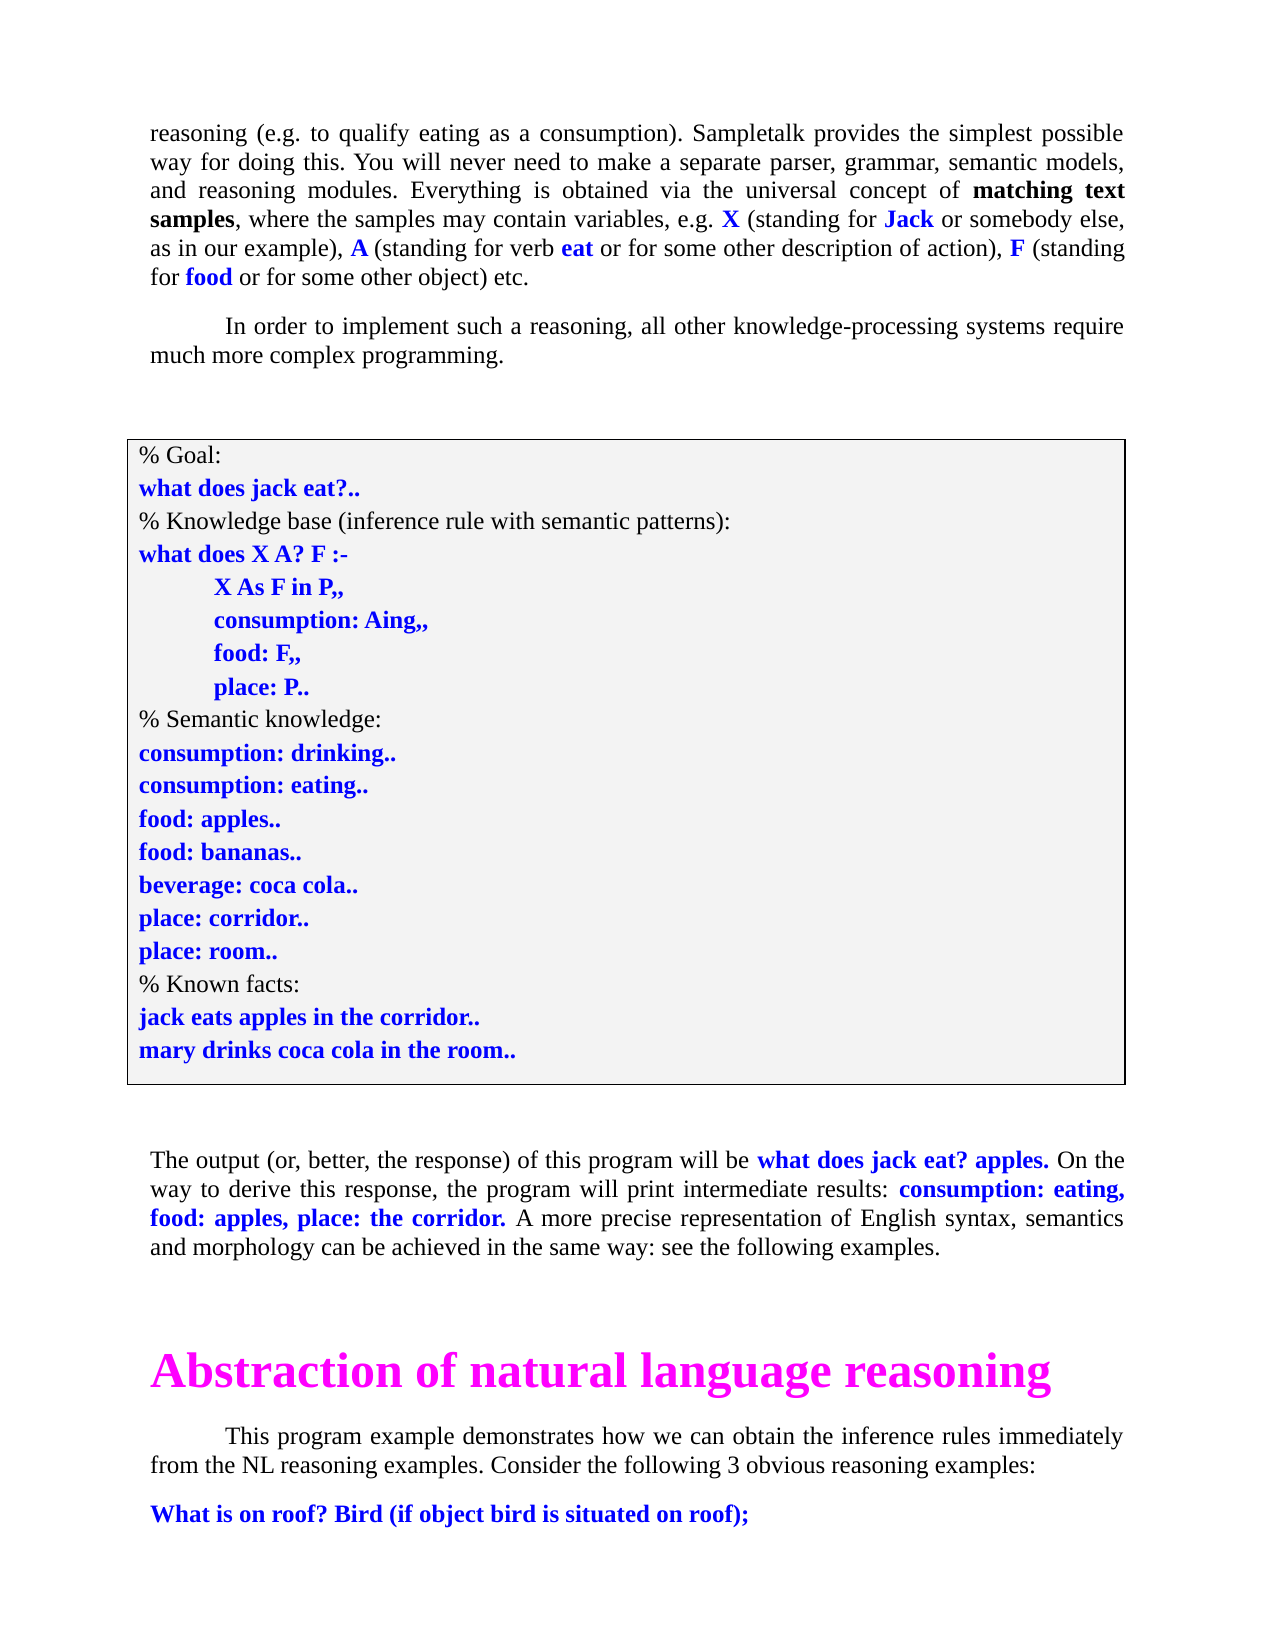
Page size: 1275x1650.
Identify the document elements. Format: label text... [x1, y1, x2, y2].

table_header % Goal: what does jack eat?.. % Knowledge base (inference rule with semantic patterns): what does X A? F :- X As F in P,, consumption: Aing,, food: F,, place: P.. % Semantic knowledge: consumption: drinking.. consumption: eating.. food: apples.. food: bananas.. beverage: coca cola.. place: corridor.. place: room.. % Known facts: jack eats apples in the corridor.. mary drinks coca cola in the room.. [128, 440, 1124, 1084]
text In order to implement such a reasoning, all other knowledge-processing systems require much more complex programming. [150, 311, 1125, 369]
text The output (or, better, the response) of this program will be what does jack eat? apples. On the way to derive this response, the program will print intermediate results: consumption: eating, food: apples, place: the corridor. A more precise representation of English syntax, semantics and morphology can be achieved in the same way: see the following examples. [150, 1145, 1125, 1260]
text reasoning (e.g. to qualify eating as a consumption). Sampletalk provides the simplest possible way for doing this. You will never need to make a separate parser, grammar, semantic models, and reasoning modules. Everything is obtained via the universal concept of matching text samples, where the samples may contain variables, e.g. X (standing for Jack or somebody else, as in our example), A (standing for verb eat or for some other description of action), F (standing for food or for some other object) etc. [150, 118, 1125, 291]
subtitle Abstraction of natural language reasoning [150, 1341, 1125, 1398]
text This program example demonstrates how we can obtain the inference rules immediately from the NL reasoning examples. Consider the following 3 obvious reasoning examples: [150, 1421, 1125, 1479]
text What is on roof? Bird (if object bird is situated on roof); [150, 1499, 1125, 1528]
